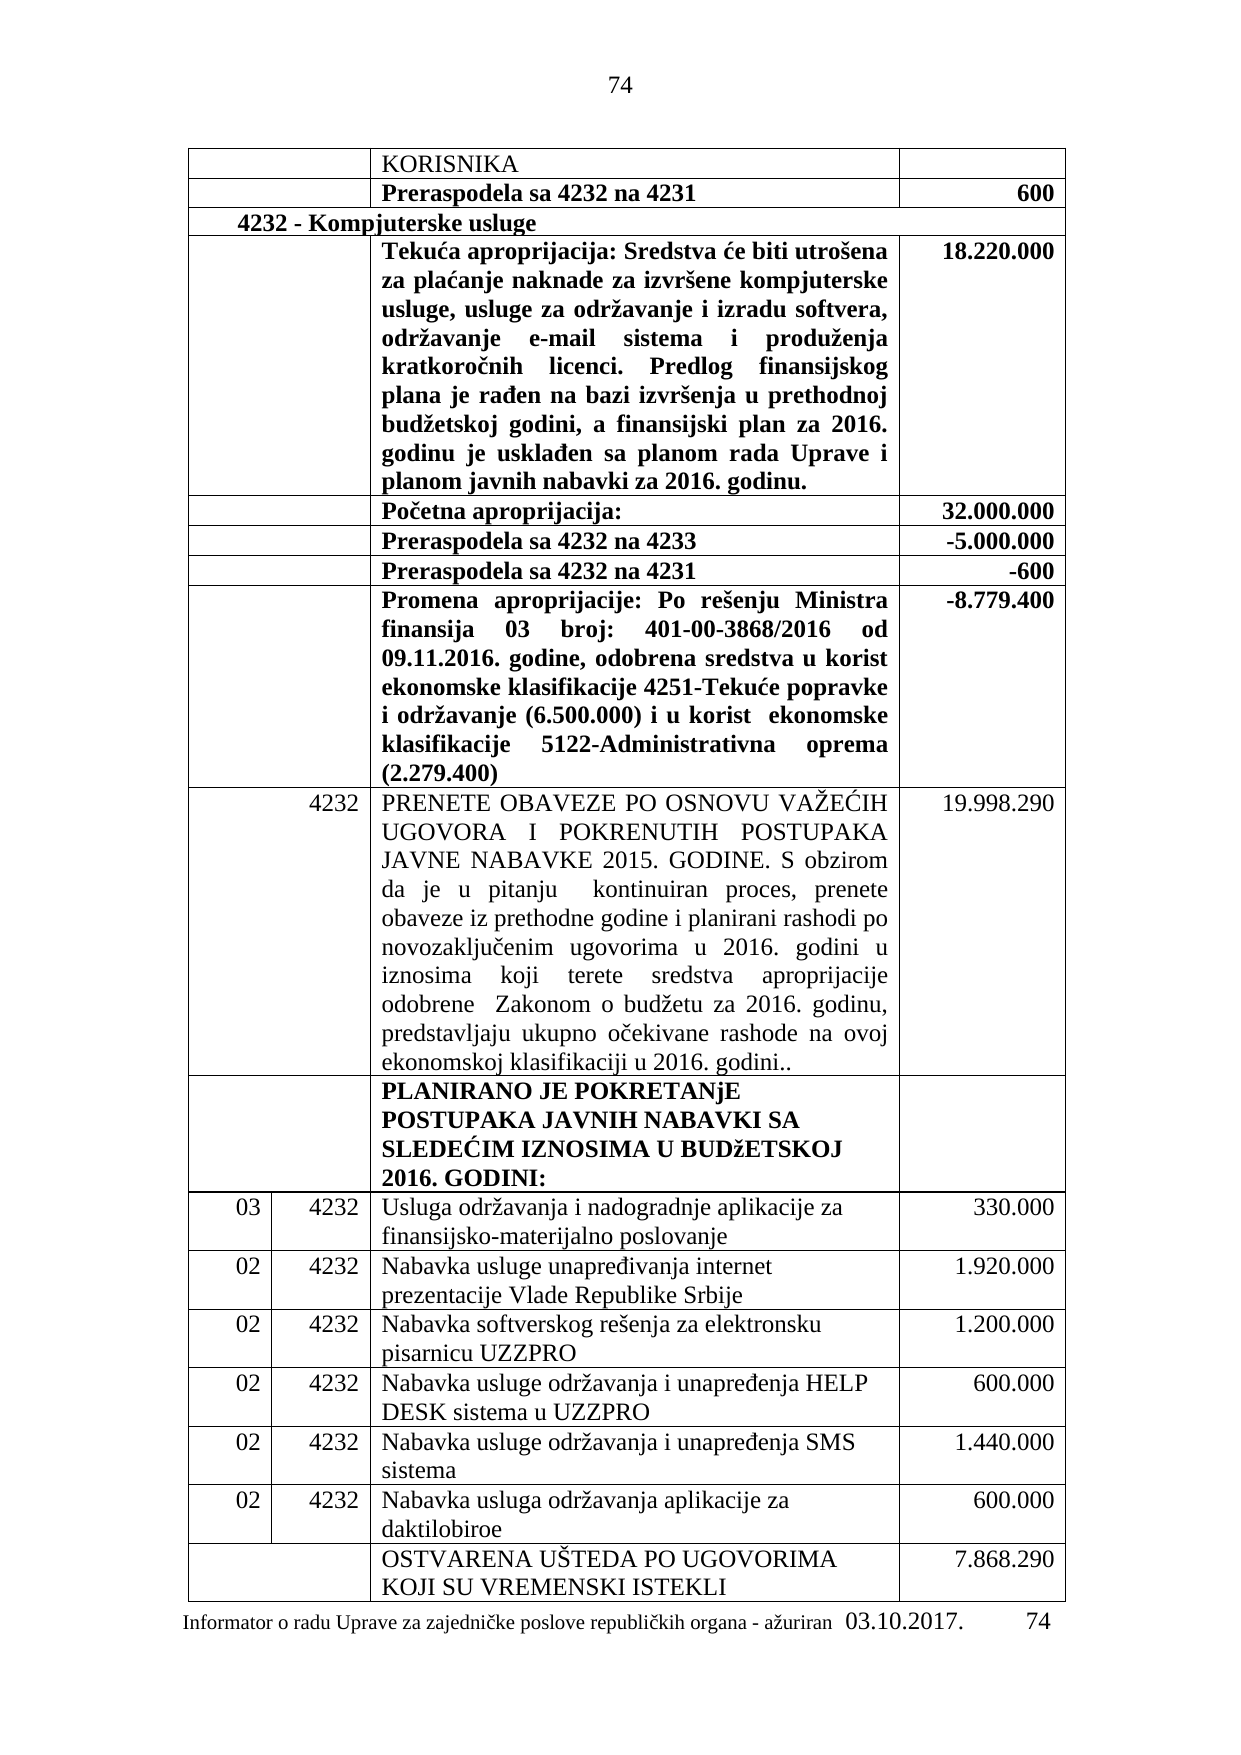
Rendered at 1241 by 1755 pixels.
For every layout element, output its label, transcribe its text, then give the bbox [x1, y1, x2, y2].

table_cell [900, 1076, 1065, 1191]
table_cell Nabavka usluge održavanja i unapređenja SMS sistema [371, 1427, 899, 1484]
table_cell [189, 526, 370, 555]
table_cell Tekuća aproprijacija: Sredstva će biti utrošena za plaćanje naknade za izvršene kompjuterske usluge, usluge za održavanje i izradu softvera, održavanje e-mail sistema i produženja kratkoročnih licenci. Predlog finansijskog plana je rađen na bazi izvršenja u prethodnoj budžetskoj godini, a finansijski plan za 2016. godinu je usklađen sa planom rada Uprave i planom javnih nabavki za 2016. godinu. [371, 236, 899, 495]
table_cell [189, 1076, 370, 1191]
table_cell 4232 [272, 1427, 370, 1484]
table_cell 600 [900, 179, 1065, 207]
table_cell Nabavka softverskog rešenja za elektronsku pisarnicu UZZPRO [371, 1310, 899, 1367]
table_cell 7.868.290 [900, 1544, 1065, 1601]
table_cell 4232 - Kompjuterske usluge [189, 208, 1065, 235]
table_cell 4232 [272, 1368, 370, 1426]
table_cell 1.440.000 [900, 1427, 1065, 1484]
table_cell 03 [189, 1193, 271, 1250]
table_cell 4232 [272, 1310, 370, 1367]
table_cell Preraspodela sa 4232 na 4233 [371, 526, 899, 555]
table_cell 02 [189, 1427, 271, 1484]
table_cell 4232 [272, 1485, 370, 1543]
table_cell 02 [189, 1251, 271, 1308]
table_cell 02 [189, 1310, 271, 1367]
table_cell 1.920.000 [900, 1251, 1065, 1308]
table_cell [189, 149, 370, 177]
table_cell Nabavka usluge održavanja i unapređenja HELP DESK sistema u UZZPRO [371, 1368, 899, 1426]
table_cell 4232 [272, 1193, 370, 1250]
table_cell Preraspodela sa 4232 na 4231 [371, 179, 899, 207]
table_cell 4232 [189, 788, 370, 1075]
table_cell 600.000 [900, 1485, 1065, 1543]
table_cell Promena aproprijacije: Po rešenju Ministra finansija 03 broj: 401-00-3868/2016 od 09.11.2016. godine, odobrena sredstva u korist ekonomske klasifikacije 4251-Tekuće popravke i održavanje (6.500.000) i u korist ekonomske klasifikacije 5122-Administrativna oprema (2.279.400) [371, 586, 899, 787]
table_cell [189, 236, 370, 495]
table_cell [189, 496, 370, 525]
table_cell 4232 [272, 1251, 370, 1308]
table_cell 02 [189, 1368, 271, 1426]
table_cell [189, 1544, 370, 1601]
table_cell 330.000 [900, 1193, 1065, 1250]
table_cell Nabavka usluga održavanja aplikacije za daktilobiroe [371, 1485, 899, 1543]
table_cell -5.000.000 [900, 526, 1065, 555]
table_cell Početna aproprijacija: [371, 496, 899, 525]
table_cell OSTVARENA UŠTEDA PO UGOVORIMA KOJI SU VREMENSKI ISTEKLI [371, 1544, 899, 1601]
table_cell -8.779.400 [900, 586, 1065, 787]
table_cell [900, 149, 1065, 177]
table_cell [189, 586, 370, 787]
table_cell Usluga održavanja i nadogradnje aplikacije za finansijsko-materijalno poslovanje [371, 1193, 899, 1250]
table_cell 19.998.290 [900, 788, 1065, 1075]
table_cell Preraspodela sa 4232 na 4231 [371, 556, 899, 584]
table_cell -600 [900, 556, 1065, 584]
table_cell PRENETE OBAVEZE PO OSNOVU VAŽEĆIH UGOVORA I POKRENUTIH POSTUPAKA JAVNE NABAVKE 2015. GODINE. S obzirom da je u pitanju kontinuiran proces, prenete obaveze iz prethodne godine i planirani rashodi po novozaklјučenim ugovorima u 2016. godini u iznosima koji terete sredstva aproprijacije odobrene Zakonom o budžetu za 2016. godinu, predstavlјaju ukupno očekivane rashode na ovoj ekonomskoj klasifikaciji u 2016. godini.. [371, 788, 899, 1075]
table_cell 18.220.000 [900, 236, 1065, 495]
table_cell 32.000.000 [900, 496, 1065, 525]
table_cell 1.200.000 [900, 1310, 1065, 1367]
table_cell 02 [189, 1485, 271, 1543]
table_cell [189, 179, 370, 207]
table_cell PLANIRANO JE POKRETANјE POSTUPAKA JAVNIH NABAVKI SA SLEDEĆIM IZNOSIMA U BUDžETSKOJ 2016. GODINI: [371, 1076, 899, 1191]
table_cell 600.000 [900, 1368, 1065, 1426]
table_cell Nabavka usluge unapređivanja internet prezentacije Vlade Republike Srbije [371, 1251, 899, 1308]
table_cell [189, 556, 370, 584]
table_cell KORISNIKA [371, 149, 899, 177]
